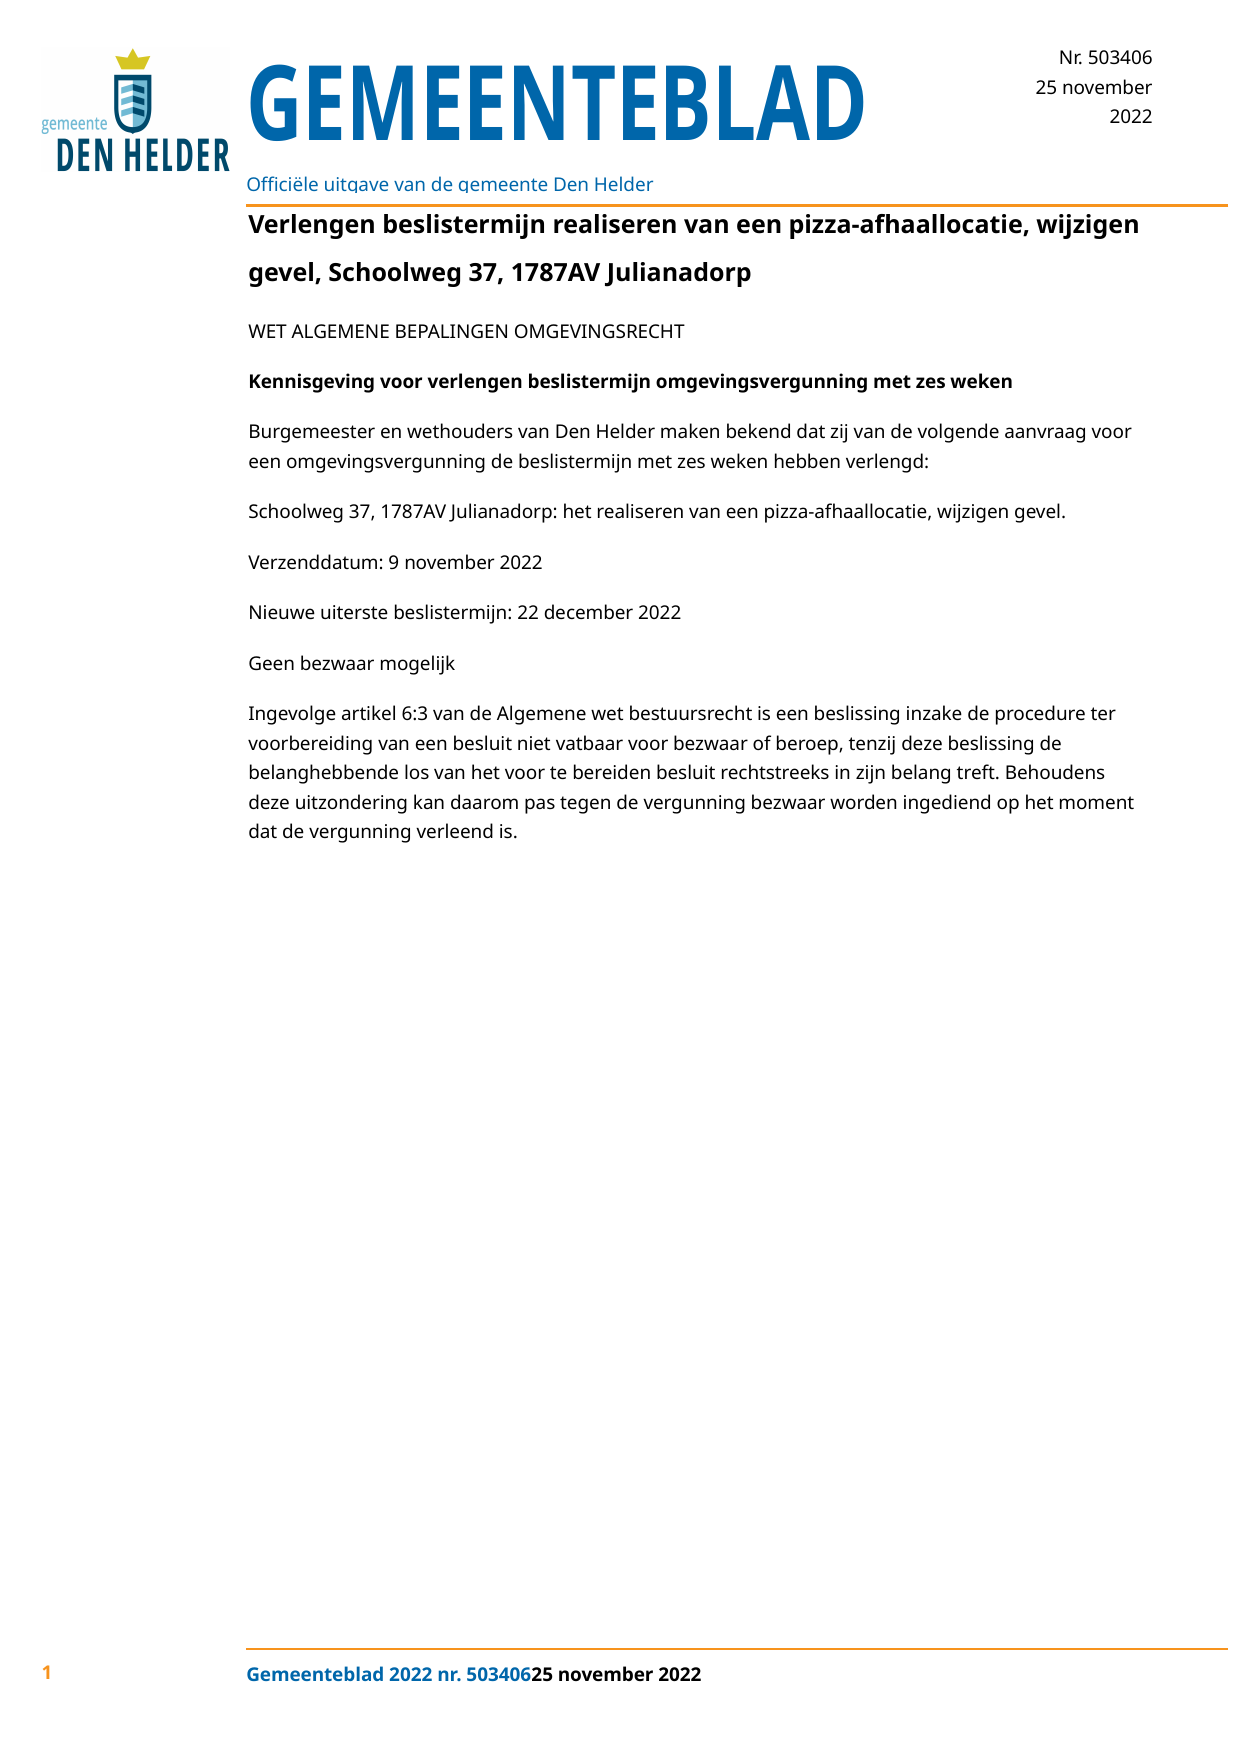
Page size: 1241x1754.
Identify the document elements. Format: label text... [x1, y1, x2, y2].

text Schoolweg 37, 1787AV Julianadorp: het realiseren van een pizza-afhaallocatie, wijzigen gevel. [248, 499, 1152, 524]
picture [130, 157, 135, 172]
text Burgemeester en wethouders van Den Helder maken bekend dat zij van de volgende aanvraag voor een omgevingsvergunning de beslistermijn met zes weken hebben verlengd: [248, 419, 1152, 474]
text Geen bezwaar mogelijk [248, 650, 1152, 676]
picture [220, 160, 224, 172]
text Verlengen beslistermijn realiseren van een pizza-afhaallocatie, wijzigen gevel, Schoolweg 37, 1787AV Julianadorp [248, 207, 1152, 288]
text Verzenddatum: 9 november 2022 [248, 549, 1152, 575]
text WET ALGEMENE BEPALINGEN OMGEVINGSRECHT [248, 318, 1152, 344]
picture [63, 144, 68, 165]
text Ingevolge artikel 6:3 van de Algemene wet bestuursrecht is een beslissing inzake de procedure ter voorbereiding van een besluit niet vatbaar voor bezwaar of beroep, tenzij deze beslissing de belanghebbende los van het voor te bereiden besluit rechtstreeks in zijn belang treft. Behoudens deze uitzondering kan daarom pas tegen de vergunning bezwaar worden ingediend op het moment dat de vergunning verleend is. [248, 700, 1152, 844]
picture [182, 144, 187, 165]
picture [41, 47, 231, 172]
text Nieuwe uiterste beslistermijn: 22 december 2022 [248, 599, 1152, 625]
picture [100, 154, 106, 172]
text Kennisgeving voor verlengen beslistermijn omgevingsvergunning met zes weken [248, 368, 1152, 394]
